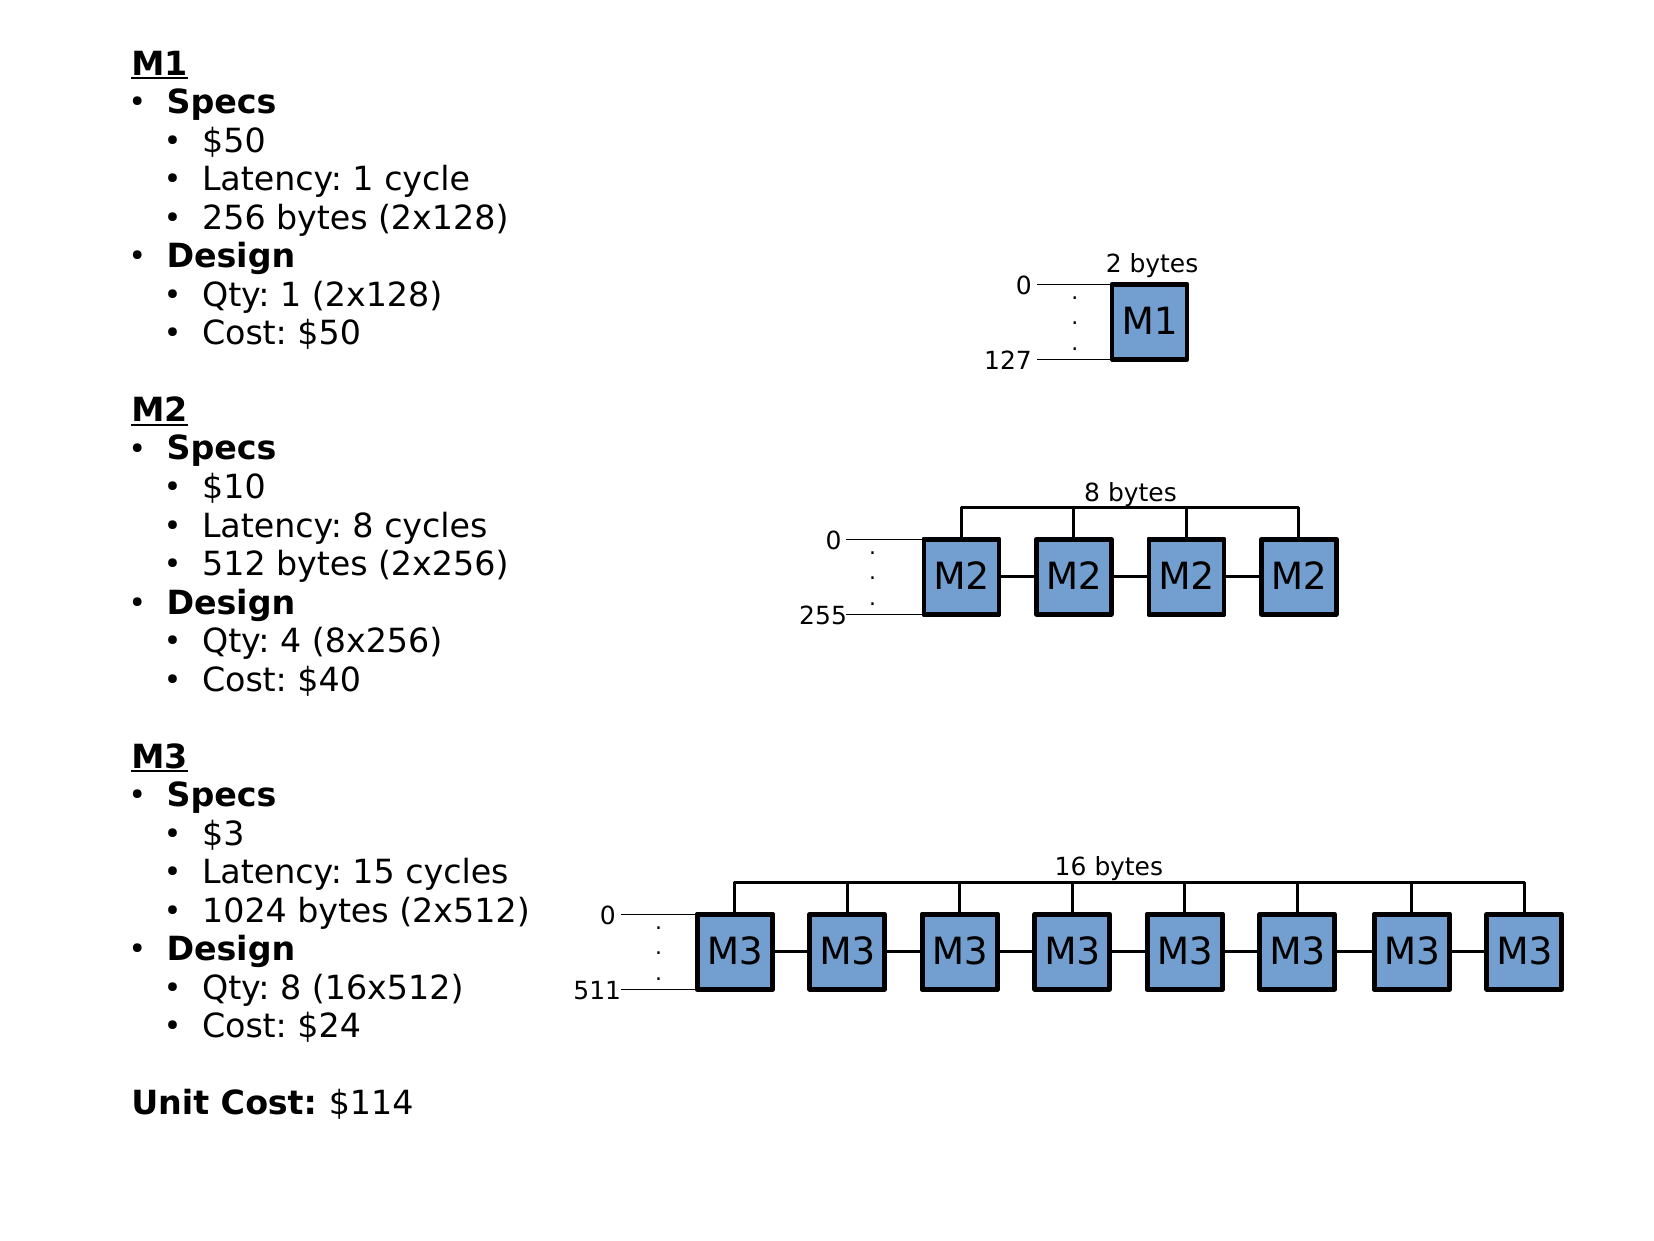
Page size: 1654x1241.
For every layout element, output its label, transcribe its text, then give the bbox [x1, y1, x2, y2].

text_box M3 [697, 914, 773, 990]
text_box M1 [1112, 286, 1188, 360]
text_box 0 [1001, 263, 1047, 308]
text_box M3 [809, 914, 885, 990]
text_box 8 bytes [1069, 470, 1192, 515]
text_box 2 bytes [1091, 241, 1214, 286]
text_box M2 [1261, 539, 1337, 615]
text_box . . . [1056, 271, 1094, 363]
text_box . . . [854, 526, 892, 618]
text_box 16 bytes [1039, 845, 1179, 890]
text_box . . . [640, 901, 678, 993]
text_box M1 Specs $50 Latency: 1 cycle 256 bytes (2x128) Design Qty: 1 (2x128) Cost: $50 M2 Specs $10 Latency: 8 cycles 512 bytes (2x256) Design Qty: 4 (8x256) Cost: $40 M3 Specs $3 Latency: 15 cycles 1024 bytes (2x512) Design Qty: 8 (16x512) Cost: $24 Unit Cost: $114 [116, 36, 546, 1130]
text_box 511 [558, 968, 649, 1043]
text_box M2 [1036, 539, 1112, 615]
text_box M3 [1486, 914, 1562, 990]
text_box M3 [1034, 914, 1110, 990]
text_box M3 [1374, 914, 1450, 990]
text_box M3 [1147, 914, 1223, 990]
text_box 0 [810, 518, 857, 563]
text_box M3 [922, 914, 998, 990]
text_box 255 [784, 593, 864, 668]
text_box M2 [1148, 539, 1224, 615]
text_box 127 [969, 338, 1052, 383]
text_box 0 [585, 893, 631, 938]
text_box M2 [923, 539, 999, 615]
text_box M3 [1259, 914, 1335, 990]
